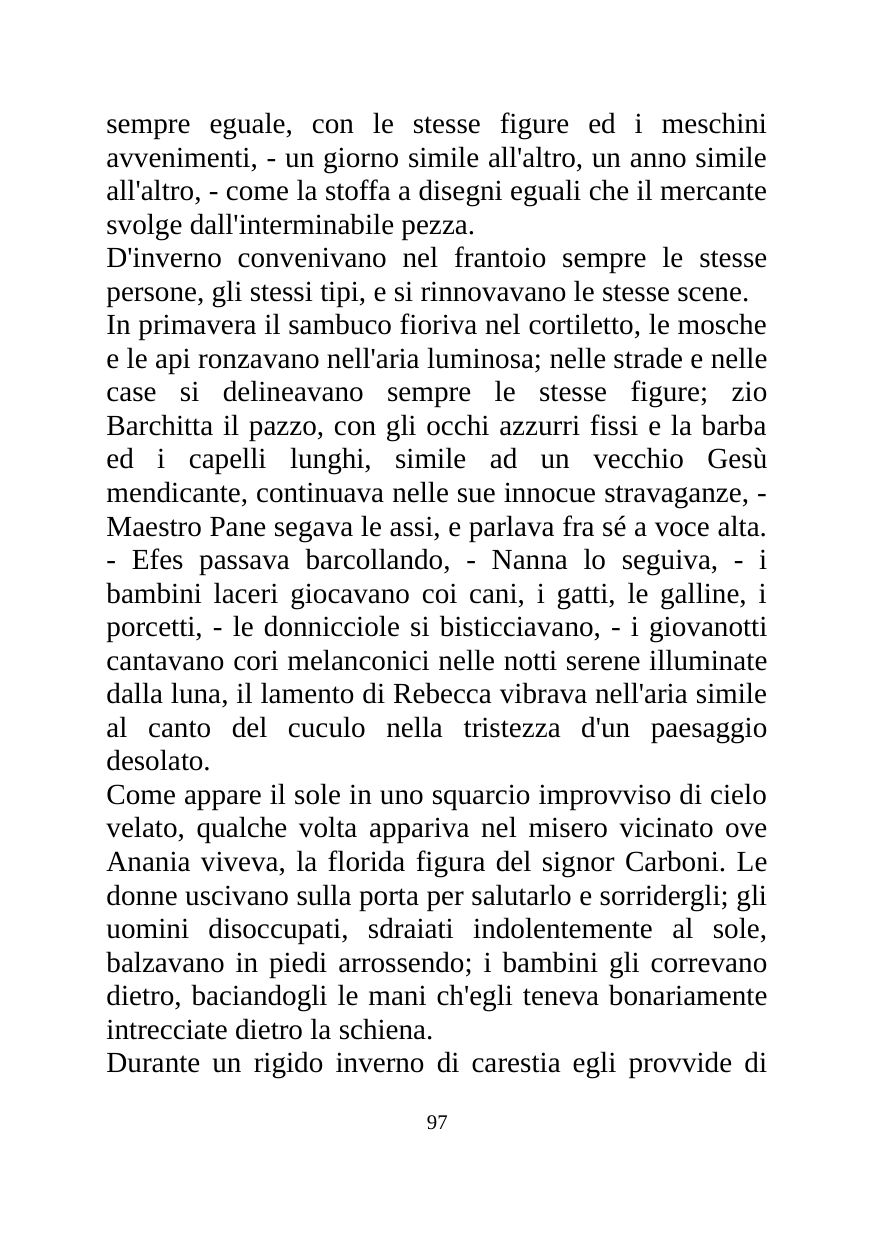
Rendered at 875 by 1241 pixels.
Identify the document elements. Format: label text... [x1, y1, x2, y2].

text sempre eguale, con le stesse figure ed i meschini avvenimenti, - un giorno simile all'altro, un anno simile all'altro, - come la stoffa a disegni eguali che il mercante svolge dall'interminabile pezza. [106, 106, 768, 240]
text In primavera il sambuco fioriva nel cortiletto, le mosche e le api ronzavano nell'aria luminosa; nelle strade e nelle case si delineavano sempre le stesse figure; zio Barchitta il pazzo, con gli occhi azzurri fissi e la barba ed i capelli lunghi, simile ad un vecchio Gesù mendicante, continuava nelle sue innocue stravaganze, - Maestro Pane segava le assi, e parlava fra sé a voce alta. - Efes passava barcollando, - Nanna lo seguiva, - i bambini laceri giocavano coi cani, i gatti, le galline, i porcetti, - le donnicciole si bisticciavano, - i giovanotti cantavano cori melanconici nelle notti serene illuminate dalla luna, il lamento di Rebecca vibrava nell'aria simile al canto del cuculo nella tristezza d'un paesaggio desolato. [106, 307, 768, 777]
text D'inverno convenivano nel frantoio sempre le stesse persone, gli stessi tipi, e si rinnovavano le stesse scene. [106, 240, 768, 307]
text Come appare il sole in uno squarcio improvviso di cielo velato, qualche volta appariva nel misero vicinato ove Anania viveva, la florida figura del signor Carboni. Le donne uscivano sulla porta per salutarlo e sorridergli; gli uomini disoccupati, sdraiati indolentemente al sole, balzavano in piedi arrossendo; i bambini gli correvano dietro, baciandogli le mani ch'egli teneva bonariamente intrecciate dietro la schiena. [106, 777, 768, 1045]
text Durante un rigido inverno di carestia egli provvide di [106, 1045, 768, 1079]
